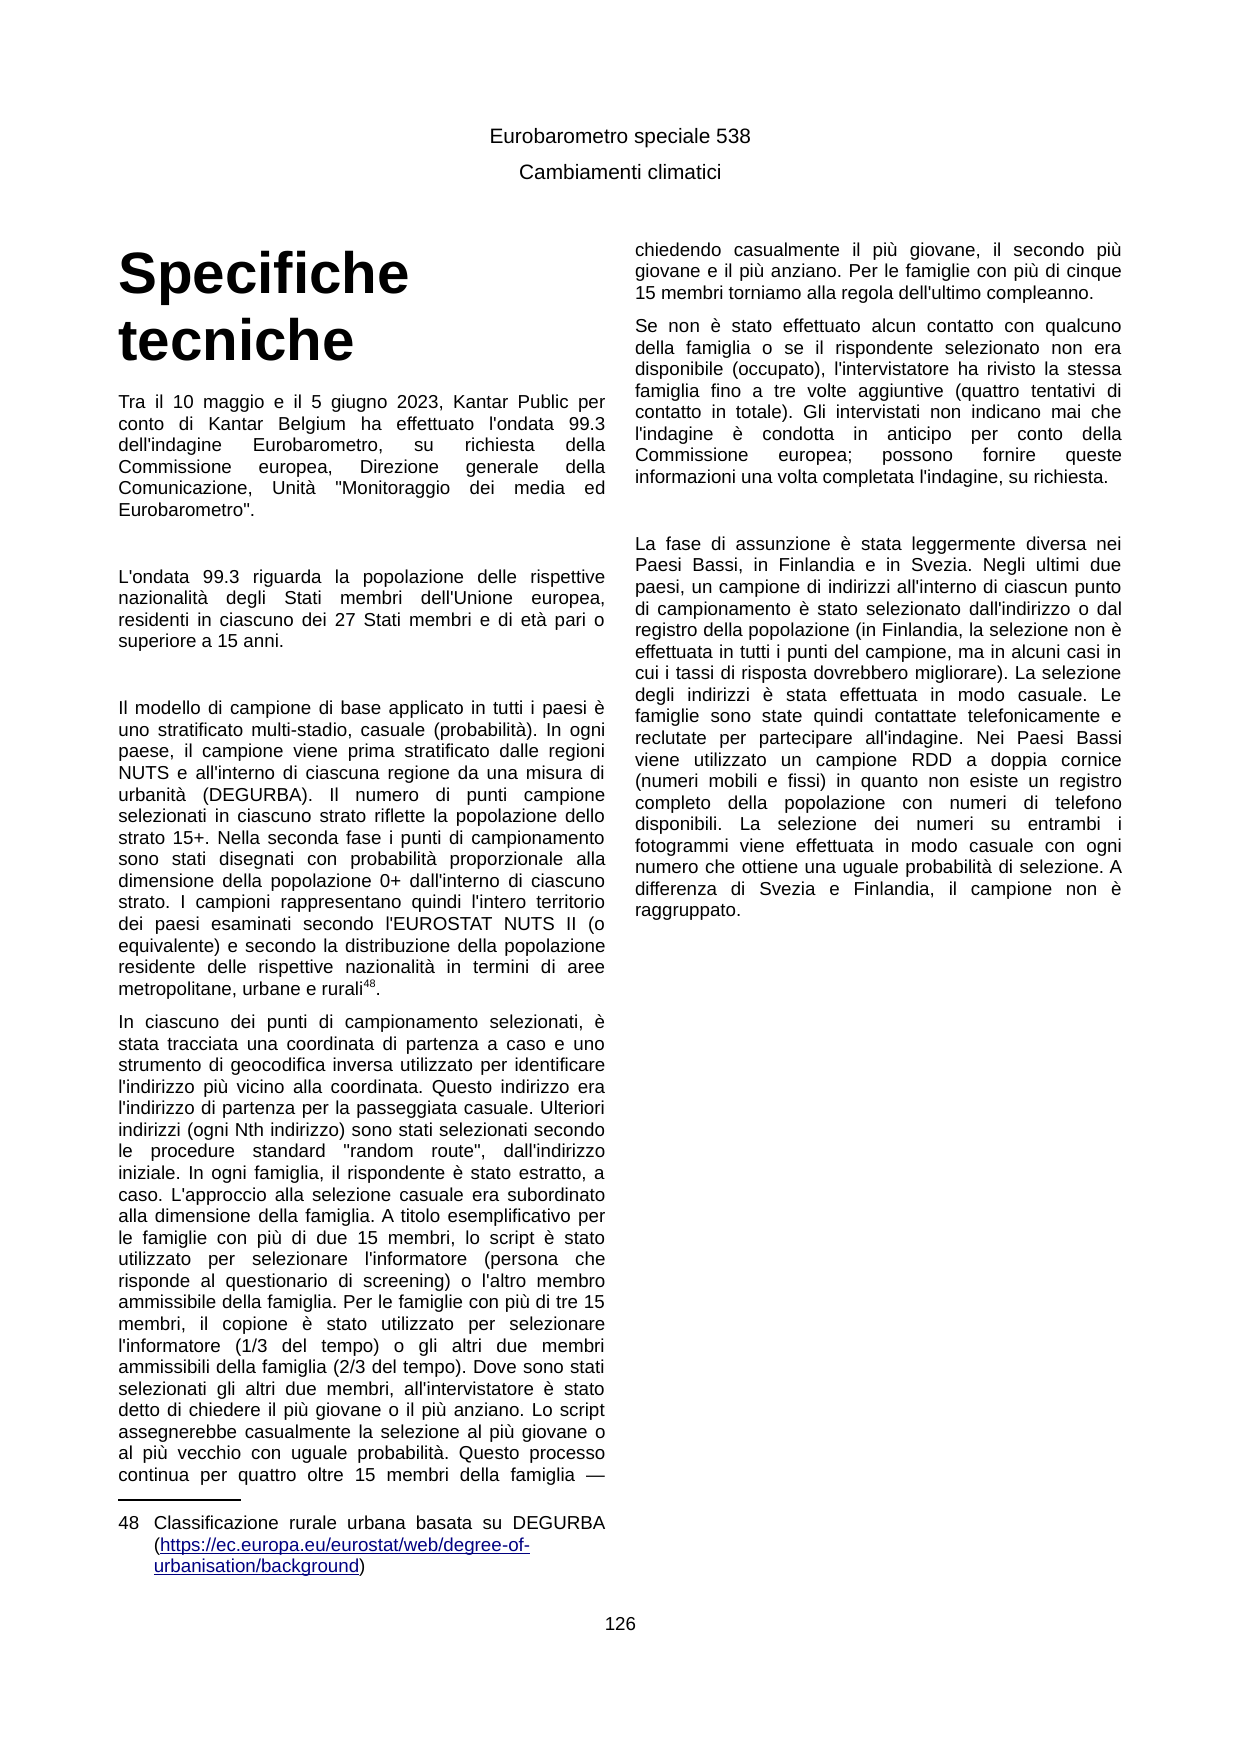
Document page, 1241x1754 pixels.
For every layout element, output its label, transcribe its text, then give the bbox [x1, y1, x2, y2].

text Se non è stato effettuato alcun contatto con qualcuno della famiglia o se il rispondente selezionato non era disponibile (occupato), l'intervistatore ha rivisto la stessa famiglia fino a tre volte aggiuntive (quattro tentativi di contatto in totale). Gli intervistati non indicano mai che l'indagine è condotta in anticipo per conto della Commissione europea; possono fornire queste informazioni una volta completata l'indagine, su richiesta. [635, 315, 1122, 487]
text In ciascuno dei punti di campionamento selezionati, è stata tracciata una coordinata di partenza a caso e uno strumento di geocodifica inversa utilizzato per identificare l'indirizzo più vicino alla coordinata. Questo indirizzo era l'indirizzo di partenza per la passeggiata casuale. Ulteriori indirizzi (ogni Nth indirizzo) sono stati selezionati secondo le procedure standard "random route", dall'indirizzo iniziale. In ogni famiglia, il rispondente è stato estratto, a caso. L'approccio alla selezione casuale era subordinato alla dimensione della famiglia. A titolo esemplificativo per le famiglie con più di due 15 membri, lo script è stato utilizzato per selezionare l'informatore (persona che risponde al questionario di screening) o l'altro membro ammissibile della famiglia. Per le famiglie con più di tre 15 membri, il copione è stato utilizzato per selezionare l'informatore (1/3 del tempo) o gli altri due membri ammissibili della famiglia (2/3 del tempo). Dove sono stati selezionati gli altri due membri, all'intervistatore è stato detto di chiedere il più giovane o il più anziano. Lo script assegnerebbe casualmente la selezione al più giovane o al più vecchio con uguale probabilità. Questo processo continua per quattro oltre 15 membri della famiglia — [118, 1011, 605, 1485]
text Il modello di campione di base applicato in tutti i paesi è uno stratificato multi-stadio, casuale (probabilità). In ogni paese, il campione viene prima stratificato dalle regioni NUTS e all'interno di ciascuna regione da una misura di urbanità (DEGURBA). Il numero di punti campione selezionati in ciascuno strato riflette la popolazione dello strato 15+. Nella seconda fase i punti di campionamento sono stati disegnati con probabilità proporzionale alla dimensione della popolazione 0+ dall'interno di ciascuno strato. I campioni rappresentano quindi l'intero territorio dei paesi esaminati secondo l'EUROSTAT NUTS II (o equivalente) e secondo la distribuzione della popolazione residente delle rispettive nazionalità in termini di aree metropolitane, urbane e rurali. [118, 697, 605, 999]
text Classificazione rurale urbana basata su DEGURBA (https://ec.europa.eu/eurostat/web/degree-of-urbanisation/background) [118, 1512, 605, 1577]
subtitle Specifiche tecniche [118, 238, 605, 372]
text chiedendo casualmente il più giovane, il secondo più giovane e il più anziano. Per le famiglie con più di cinque 15 membri torniamo alla regola dell'ultimo compleanno. [635, 238, 1122, 303]
text La fase di assunzione è stata leggermente diversa nei Paesi Bassi, in Finlandia e in Svezia. Negli ultimi due paesi, un campione di indirizzi all'interno di ciascun punto di campionamento è stato selezionato dall'indirizzo o dal registro della popolazione (in Finlandia, la selezione non è effettuata in tutti i punti del campione, ma in alcuni casi in cui i tassi di risposta dovrebbero migliorare). La selezione degli indirizzi è stata effettuata in modo casuale. Le famiglie sono state quindi contattate telefonicamente e reclutate per partecipare all'indagine. Nei Paesi Bassi viene utilizzato un campione RDD a doppia cornice (numeri mobili e fissi) in quanto non esiste un registro completo della popolazione con numeri di telefono disponibili. La selezione dei numeri su entrambi i fotogrammi viene effettuata in modo casuale con ogni numero che ottiene una uguale probabilità di selezione. A differenza di Svezia e Finlandia, il campione non è raggruppato. [635, 533, 1122, 921]
text L'ondata 99.3 riguarda la popolazione delle rispettive nazionalità degli Stati membri dell'Unione europea, residenti in ciascuno dei 27 Stati membri e di età pari o superiore a 15 anni. [118, 566, 605, 652]
text Tra il 10 maggio e il 5 giugno 2023, Kantar Public per conto di Kantar Belgium ha effettuato l'ondata 99.3 dell'indagine Eurobarometro, su richiesta della Commissione europea, Direzione generale della Comunicazione, Unità "Monitoraggio dei media ed Eurobarometro". [118, 391, 605, 520]
